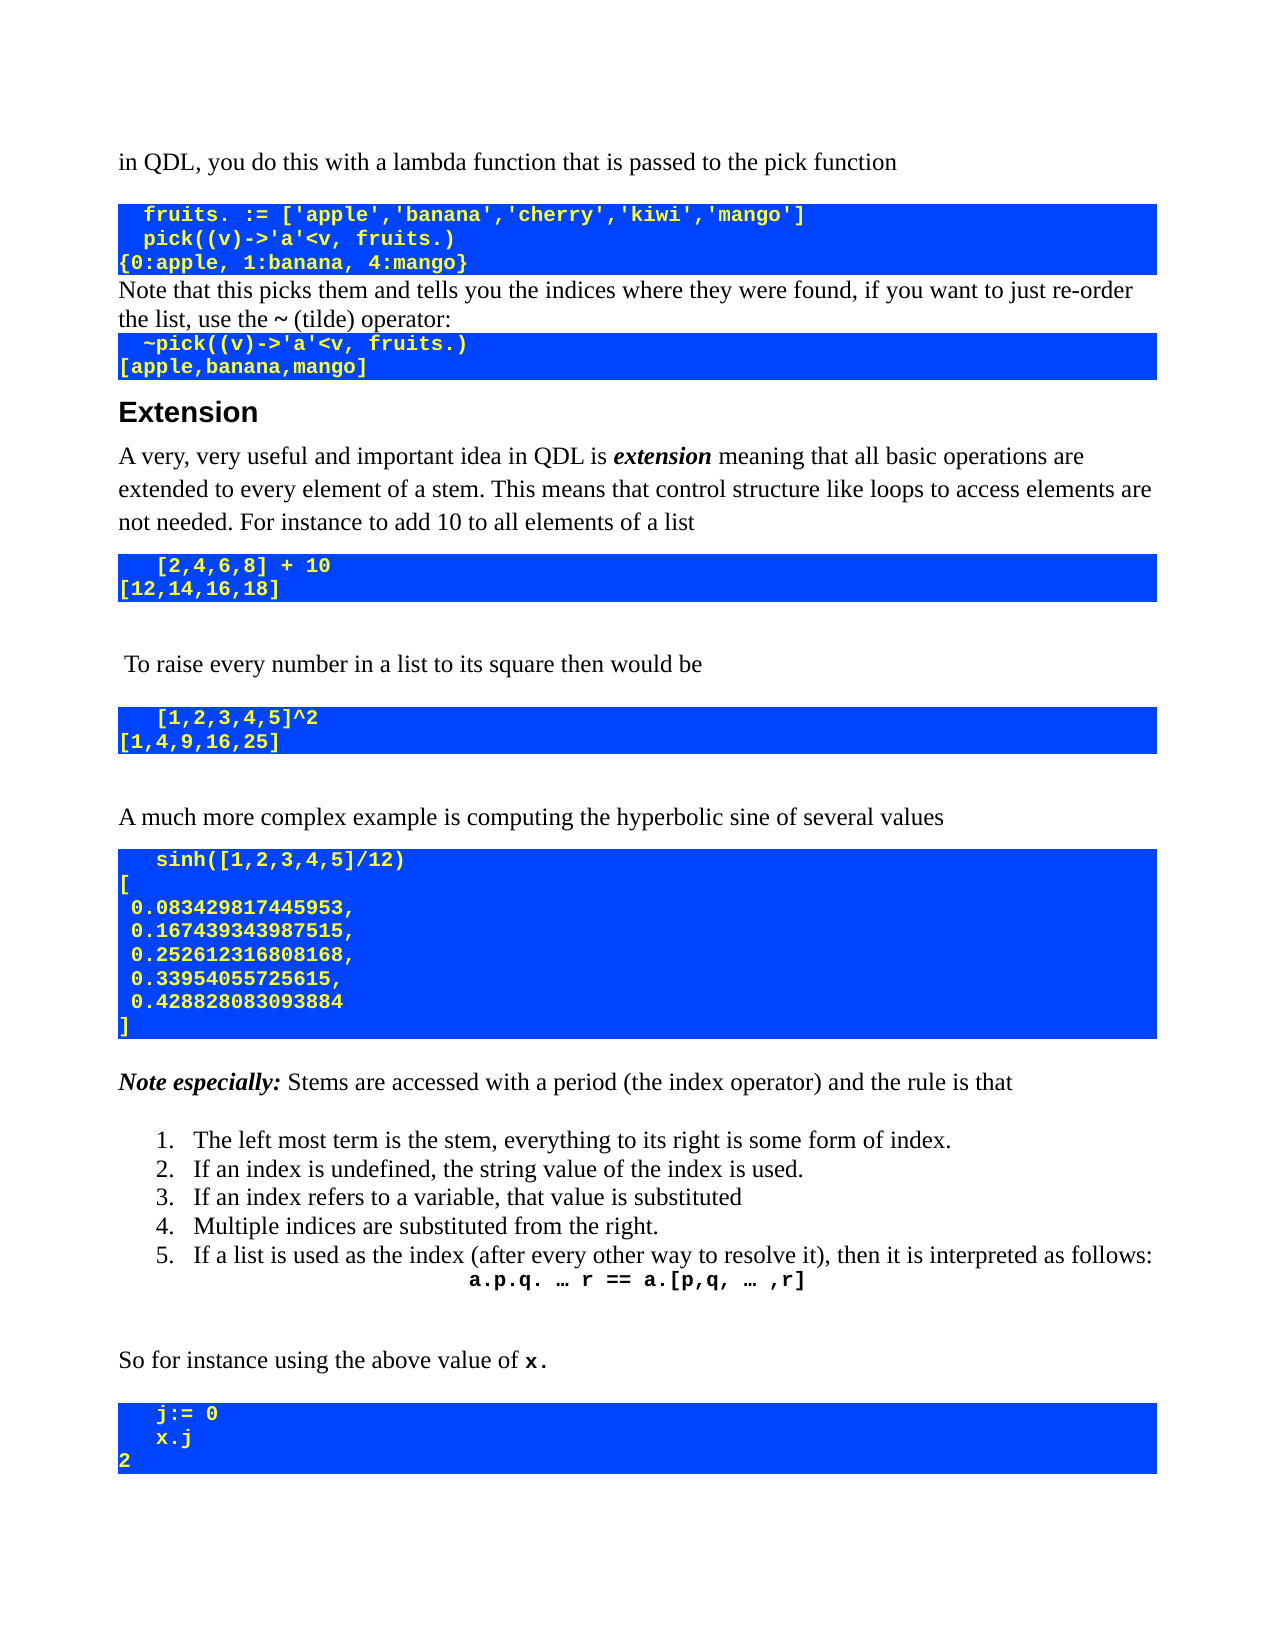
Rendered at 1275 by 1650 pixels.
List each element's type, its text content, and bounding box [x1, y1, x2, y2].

text 0.428828083093884 [118, 991, 1157, 1015]
subtitle Extension [118, 395, 1157, 428]
text ] [118, 1015, 1157, 1039]
text To raise every number in a list to its square then would be [118, 649, 1157, 678]
text ~pick((v)->'a'<v, fruits.) [118, 333, 1157, 356]
text 0.33954055725615, [118, 968, 1157, 991]
list If an index refers to a variable, that value is substituted [156, 1182, 1157, 1211]
text {0:apple, 1:banana, 4:mango} [118, 252, 1157, 275]
text A much more complex example is computing the hyperbolic sine of several values [118, 802, 1157, 831]
text [1,2,3,4,5]^2 [118, 707, 1157, 731]
list The left most term is the stem, everything to its right is some form of index. [156, 1125, 1157, 1154]
text [1,4,9,16,25] [118, 731, 1157, 754]
text A very, very useful and important idea in QDL is extension meaning that all basic operations are extended to every element of a stem. This means that control structure like loops to access elements are not needed. For instance to add 10 to all elements of a list [118, 441, 1157, 536]
text a.p.q. … r == a.[p,q, … ,r] [118, 1269, 1157, 1292]
text 0.252612316808168, [118, 944, 1157, 968]
text [2,4,6,8] + 10 [118, 554, 1157, 578]
text in QDL, you do this with a lambda function that is passed to the pick function [118, 147, 1157, 176]
list If a list is used as the index (after every other way to resolve it), then it is interpreted as follows: [156, 1240, 1157, 1269]
text x.j [118, 1427, 1157, 1450]
text 0.083429817445953, [118, 897, 1157, 920]
text [apple,banana,mango] [118, 356, 1157, 380]
text Note especially: Stems are accessed with a period (the index operator) and the rule is that [118, 1067, 1157, 1096]
text So for instance using the above value of x. [118, 1345, 1157, 1374]
text sinh([1,2,3,4,5]/12) [118, 849, 1157, 873]
text j:= 0 [118, 1403, 1157, 1427]
list Multiple indices are substituted from the right. [156, 1211, 1157, 1240]
text [ [118, 873, 1157, 897]
text [12,14,16,18] [118, 578, 1157, 602]
text fruits. := ['apple','banana','cherry','kiwi','mango'] [118, 204, 1157, 228]
text Note that this picks them and tells you the indices where they were found, if you want to just re-order the list, use the ~ (tilde) operator: [118, 275, 1157, 333]
list If an index is undefined, the string value of the index is used. [156, 1154, 1157, 1182]
text 2 [118, 1450, 1157, 1474]
text pick((v)->'a'<v, fruits.) [118, 228, 1157, 252]
text 0.167439343987515, [118, 920, 1157, 944]
